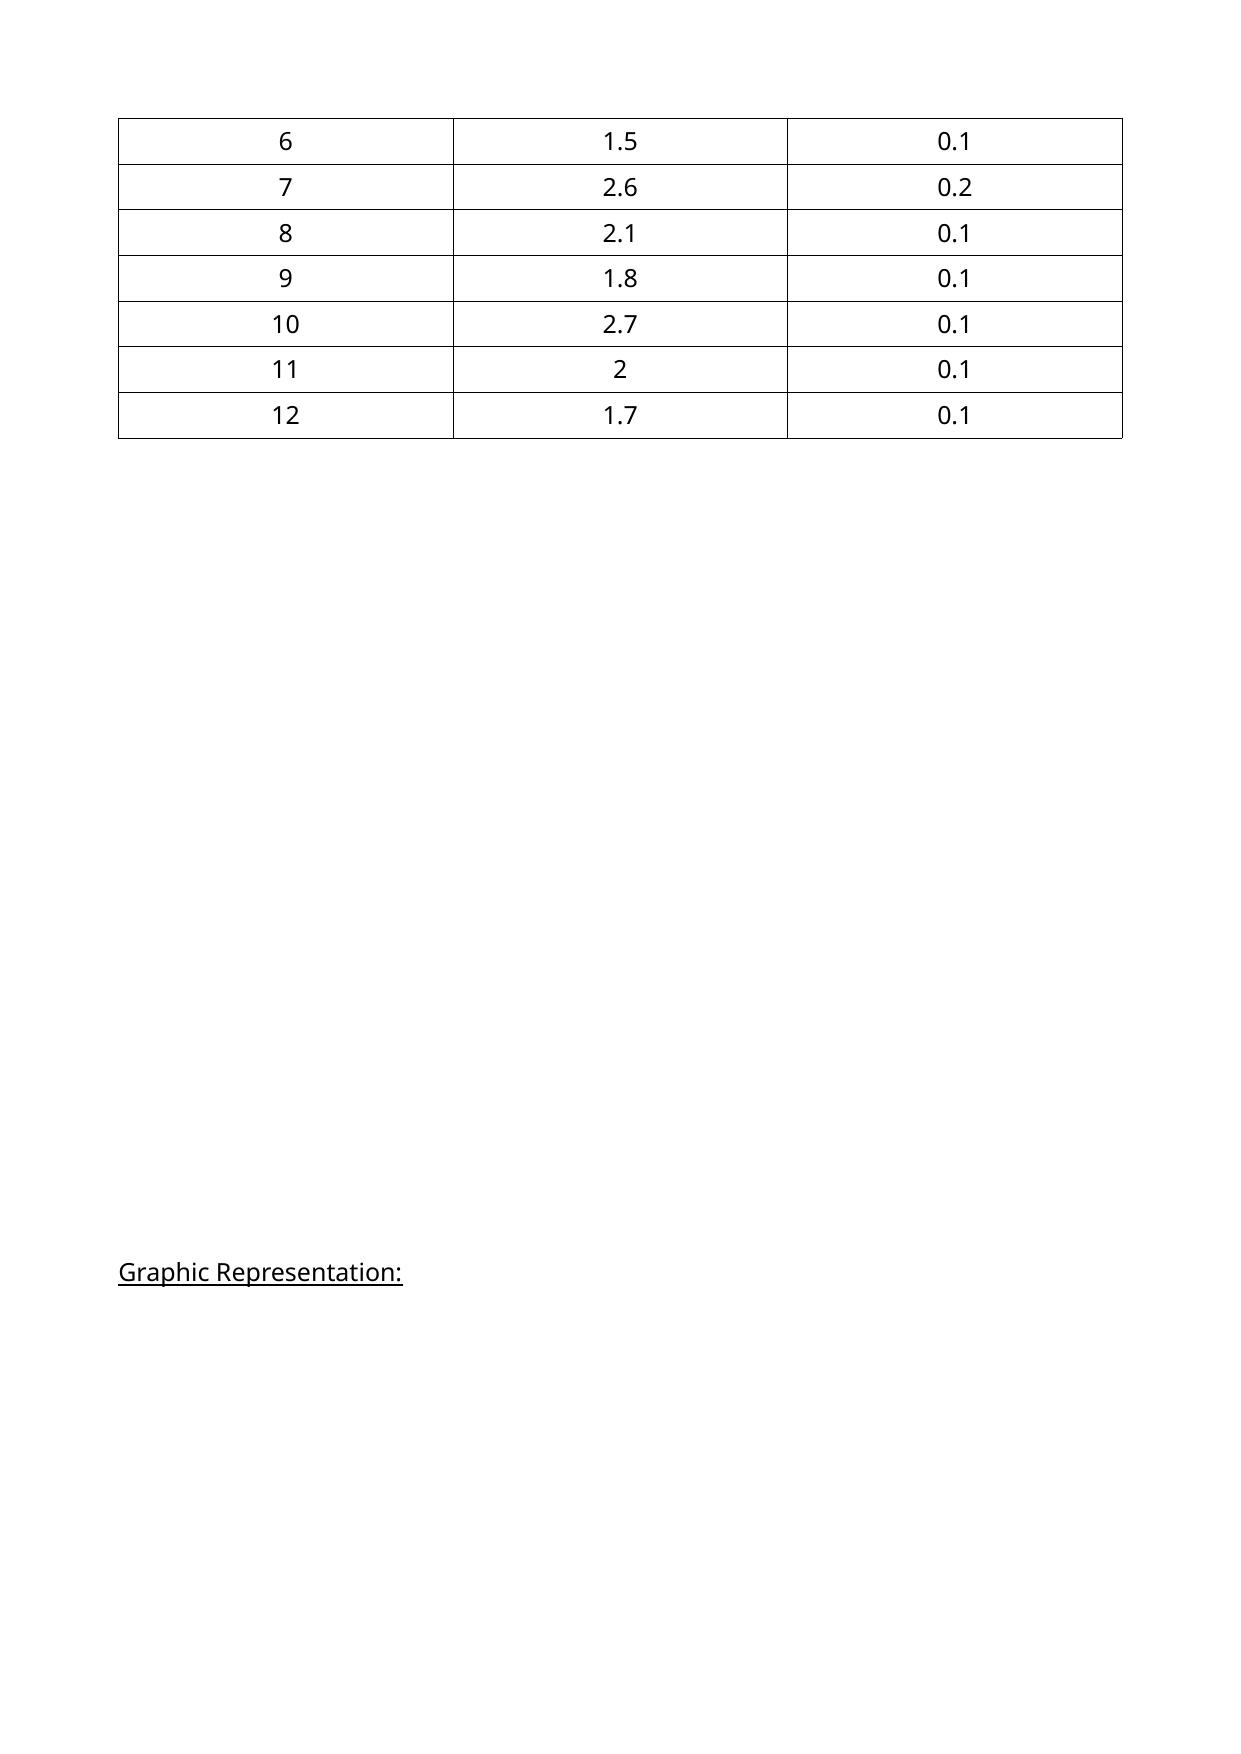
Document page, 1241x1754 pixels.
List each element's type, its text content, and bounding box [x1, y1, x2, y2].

table_cell 2.6 [454, 165, 787, 209]
table_cell 1.7 [454, 393, 787, 437]
table_cell 1.8 [454, 256, 787, 301]
table_cell 8 [119, 210, 453, 255]
table_cell 10 [119, 302, 453, 346]
table_cell 9 [119, 256, 453, 301]
table_cell 0.1 [788, 119, 1122, 164]
table_cell 1.5 [454, 119, 787, 164]
table_cell 12 [119, 393, 453, 437]
table_cell 11 [119, 347, 453, 392]
table_cell 2.1 [454, 210, 787, 255]
table_cell 0.1 [788, 256, 1122, 301]
table_cell 6 [119, 119, 453, 164]
table_cell 0.1 [788, 393, 1122, 437]
table_cell 0.2 [788, 165, 1122, 209]
table_cell 0.1 [788, 302, 1122, 346]
table_cell 0.1 [788, 210, 1122, 255]
table_cell 2.7 [454, 302, 787, 346]
table_cell 0.1 [788, 347, 1122, 392]
text Graphic Representation: [118, 1255, 1122, 1289]
table_cell 2 [454, 347, 787, 392]
table_cell 7 [119, 165, 453, 209]
